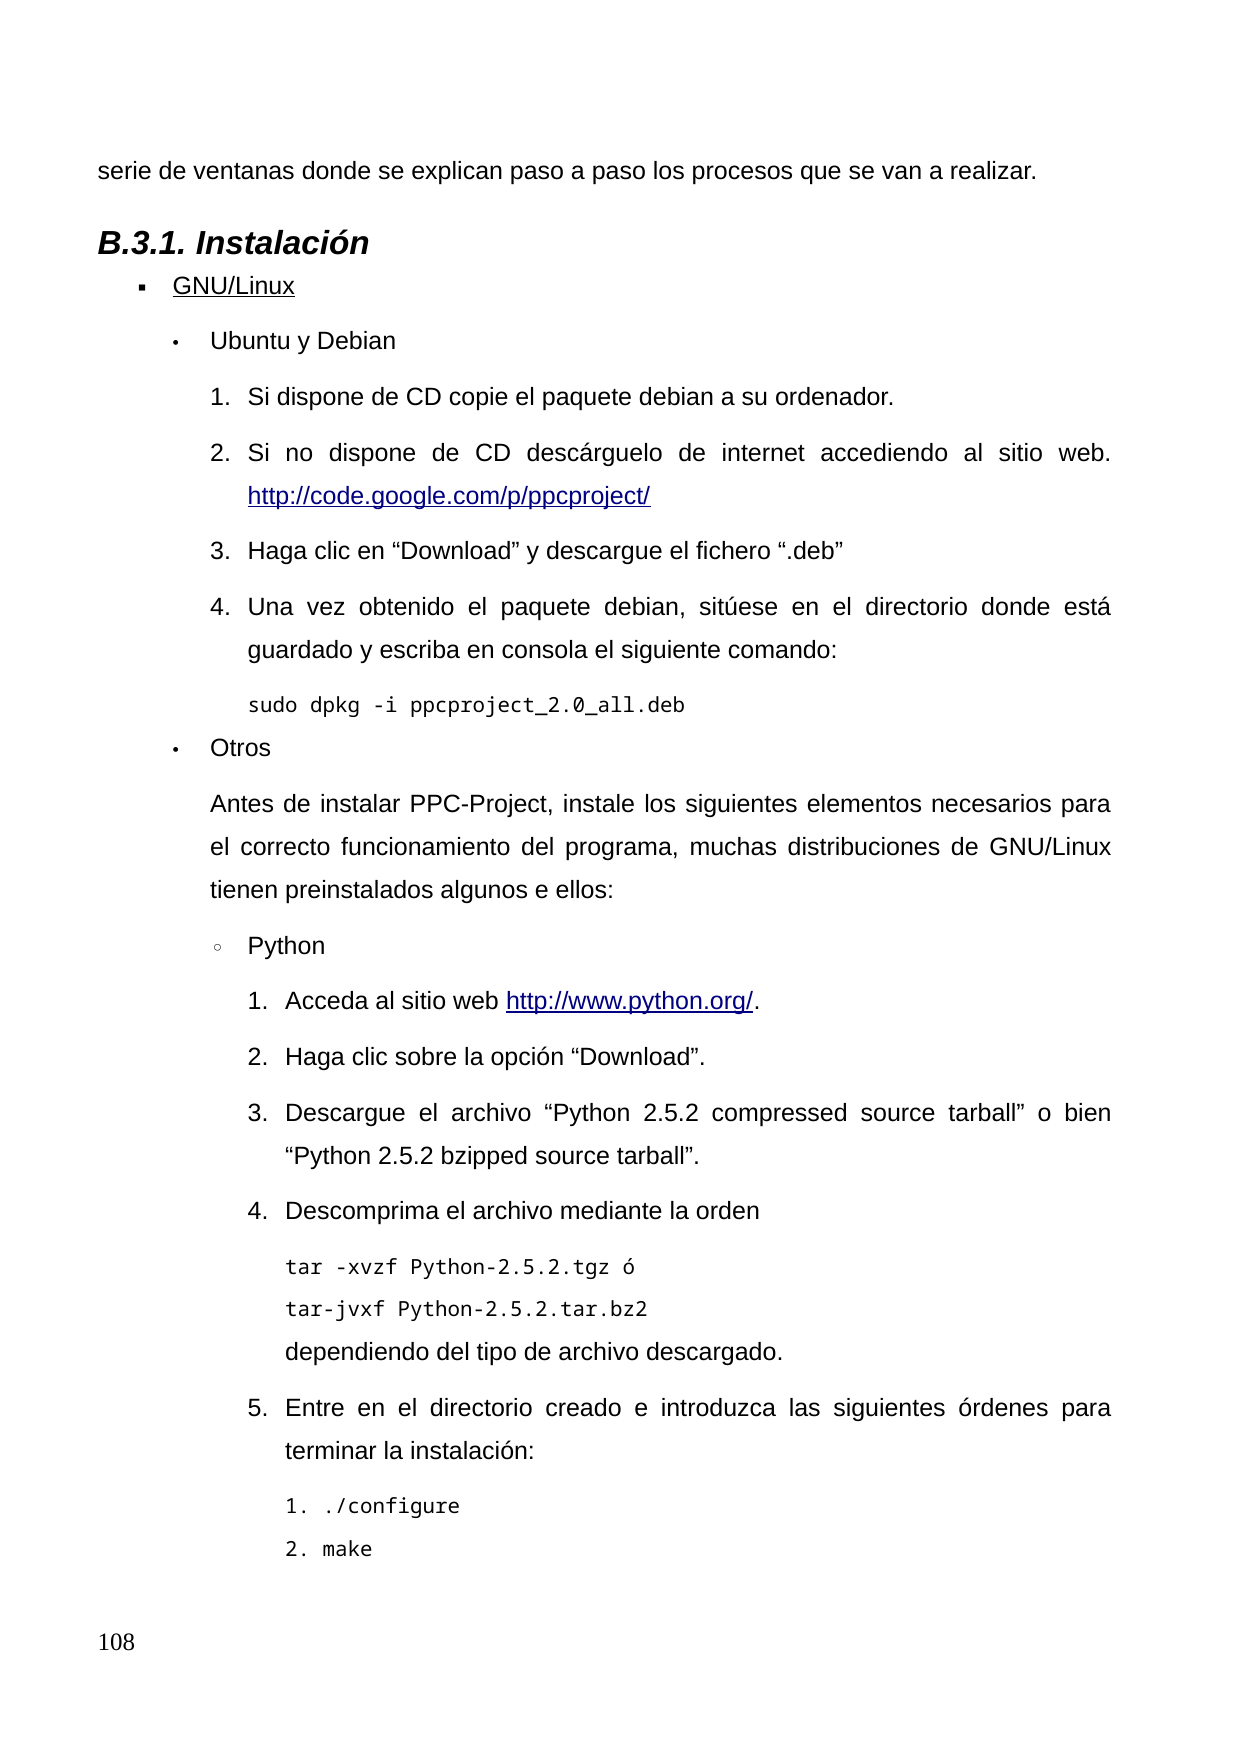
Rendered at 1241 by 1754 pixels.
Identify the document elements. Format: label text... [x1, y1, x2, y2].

list Acceda al sitio web http://www.python.org/. [247, 986, 1113, 1015]
list ./configure [285, 1492, 1113, 1520]
list Haga clic sobre la opción “Download”. [247, 1042, 1113, 1071]
list Antes de instalar PPC-Project, instale los siguientes elementos necesarios para el correcto funcionamiento del programa, muchas distribuciones de GNU/Linux tienen preinstalados algunos e ellos: [172, 789, 1113, 904]
list dependiendo del tipo de archivo descargado. [247, 1337, 1113, 1366]
list Si no dispone de CD descárguelo de internet accediendo al sitio web. http://code.google.com/p/ppcproject/ [210, 437, 1113, 509]
list sudo dpkg -i ppcproject_2.0_all.deb [210, 691, 1113, 719]
list Ubuntu y Debian [172, 326, 1113, 355]
list Python [210, 931, 1113, 959]
list GNU/Linux [135, 271, 1113, 299]
list Descomprima el archivo mediante la orden [247, 1196, 1113, 1225]
list Una vez obtenido el paquete debian, sitúese en el directorio donde está guardado y escriba en consola el siguiente comando: [210, 592, 1113, 664]
list tar -xvzf Python-2.5.2.tgz ó [247, 1252, 1113, 1280]
list tar-jvxf Python-2.5.2.tar.bz2 [247, 1294, 1113, 1323]
list Entre en el directorio creado e introduzca las siguientes órdenes para terminar la instalación: [247, 1393, 1113, 1465]
list make [285, 1534, 1113, 1563]
list Si dispone de CD copie el paquete debian a su ordenador. [210, 382, 1113, 411]
list Haga clic en “Download” y descargue el fichero “.deb” [210, 536, 1113, 565]
list Otros [172, 733, 1113, 762]
list Descargue el archivo “Python 2.5.2 compressed source tarball” o bien “Python 2.5.2 bzipped source tarball”. [247, 1098, 1113, 1169]
text serie de ventanas donde se explican paso a paso los procesos que se van a realizar. [97, 156, 1113, 184]
subtitle Instalación [97, 223, 1113, 262]
